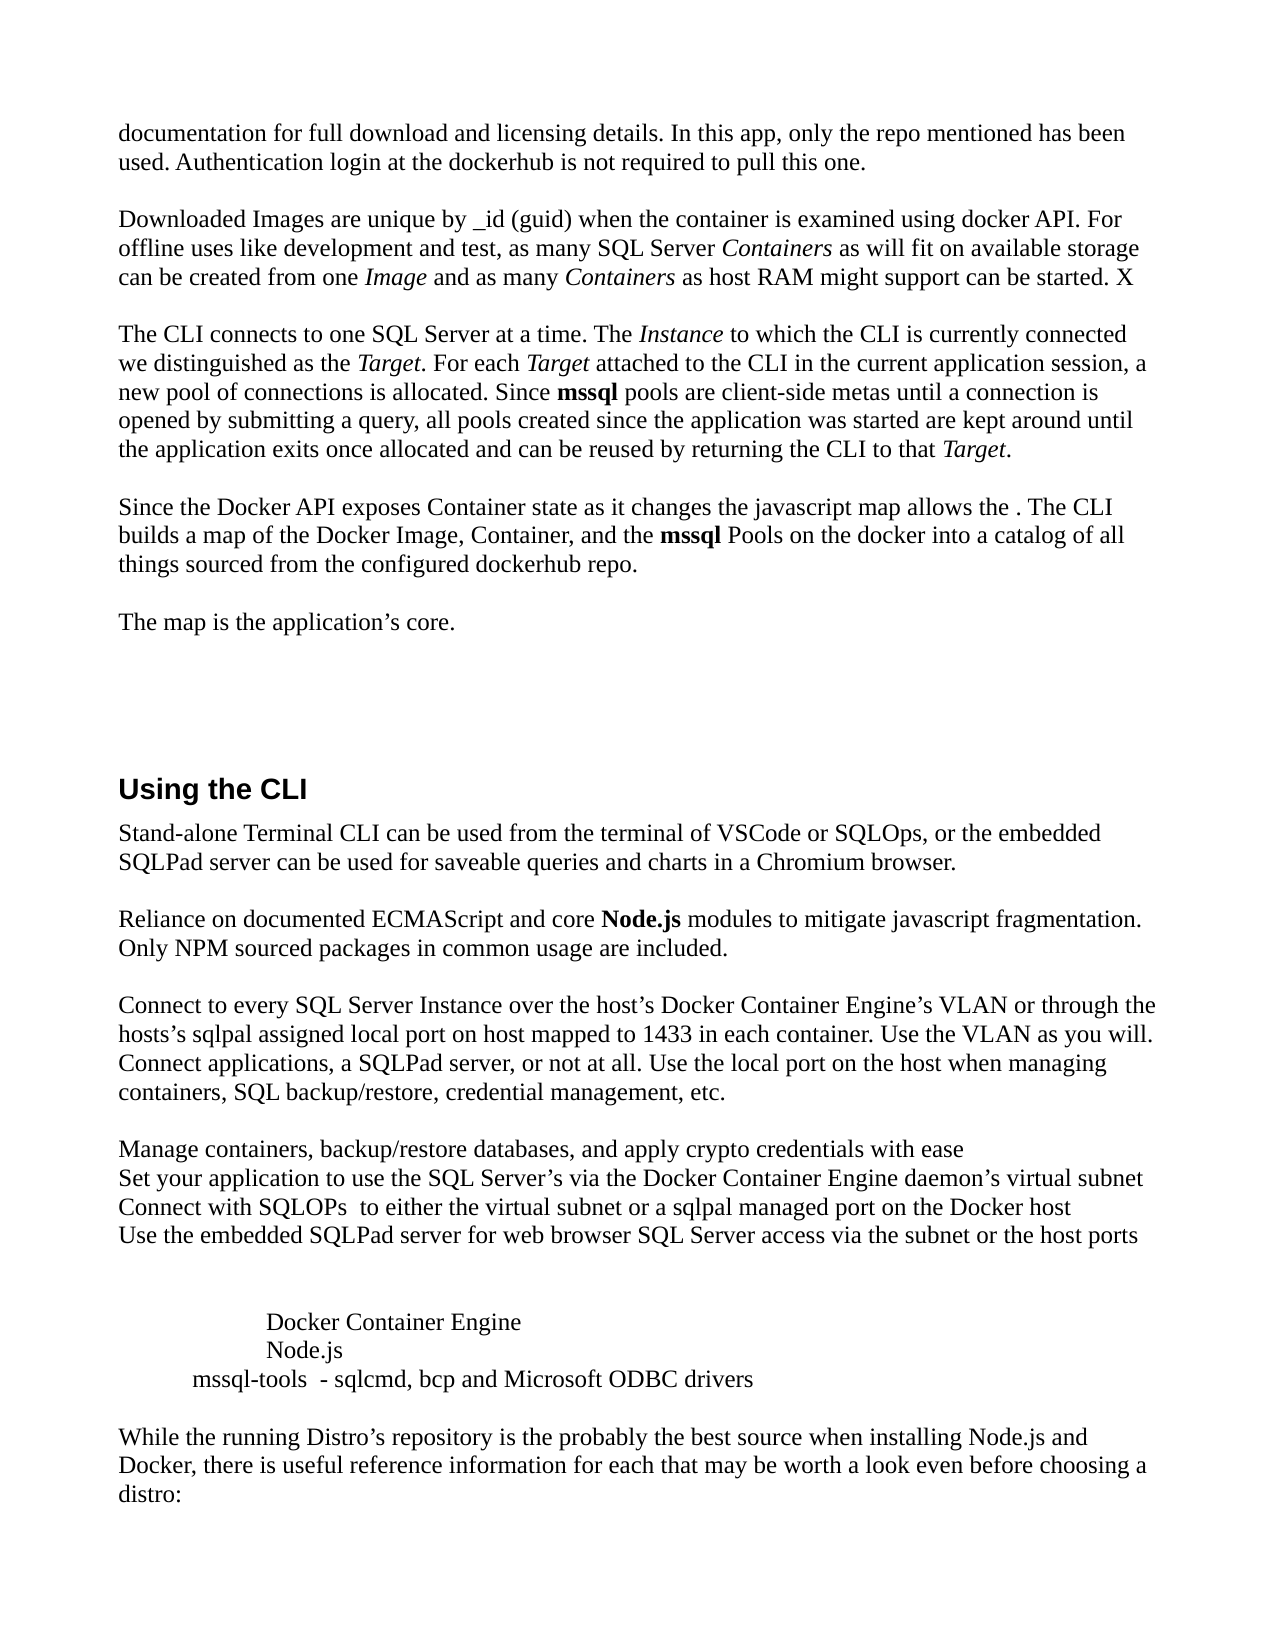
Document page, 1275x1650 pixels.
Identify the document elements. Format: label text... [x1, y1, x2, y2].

text Manage containers, backup/restore databases, and apply crypto credentials with ease [118, 1134, 1157, 1163]
text Node.js [192, 1336, 1157, 1364]
text documentation for full download and licensing details. In this app, only the repo mentioned has been used. Authentication login at the dockerhub is not required to pull this one. [118, 118, 1157, 176]
text Set your application to use the SQL Server’s via the Docker Container Engine daemon’s virtual subnet [118, 1163, 1157, 1192]
text The map is the application’s core. [118, 607, 1157, 636]
text Connect with SQLOPs to either the virtual subnet or a sqlpal managed port on the Docker host [118, 1192, 1157, 1221]
subtitle Using the CLI [118, 772, 1157, 806]
text Since the Docker API exposes Container state as it changes the javascript map allows the . The CLI builds a map of the Docker Image, Container, and the mssql Pools on the docker into a catalog of all things sourced from the configured dockerhub repo. [118, 492, 1157, 578]
text Docker Container Engine [192, 1307, 1157, 1336]
text Downloaded Images are unique by _id (guid) when the container is examined using docker API. For offline uses like development and test, as many SQL Server Containers as will fit on available storage can be created from one Image and as many Containers as host RAM might support can be started. X [118, 204, 1157, 291]
text The CLI connects to one SQL Server at a time. The Instance to which the CLI is currently connected we distinguished as the Target. For each Target attached to the CLI in the current application session, a new pool of connections is allocated. Since mssql pools are client-side metas until a connection is opened by submitting a query, all pools created since the application was started are kept around until the application exits once allocated and can be reused by returning the CLI to that Target. [118, 319, 1157, 463]
text mssql-tools - sqlcmd, bcp and Microsoft ODBC drivers [192, 1364, 1157, 1393]
text Connect to every SQL Server Instance over the host’s Docker Container Engine’s VLAN or through the hosts’s sqlpal assigned local port on host mapped to 1433 in each container. Use the VLAN as you will. Connect applications, a SQLPad server, or not at all. Use the local port on the host when managing containers, SQL backup/restore, credential management, etc. [118, 991, 1157, 1106]
text Use the embedded SQLPad server for web browser SQL Server access via the subnet or the host ports [118, 1221, 1157, 1249]
text Stand-alone Terminal CLI can be used from the terminal of VSCode or SQLOps, or the embedded SQLPad server can be used for saveable queries and charts in a Chromium browser. [118, 818, 1157, 876]
text While the running Distro’s repository is the probably the best source when installing Node.js and Docker, there is useful reference information for each that may be worth a look even before choosing a distro: [118, 1422, 1157, 1508]
text Reliance on documented ECMAScript and core Node.js modules to mitigate javascript fragmentation. Only NPM sourced packages in common usage are included. [118, 904, 1157, 962]
